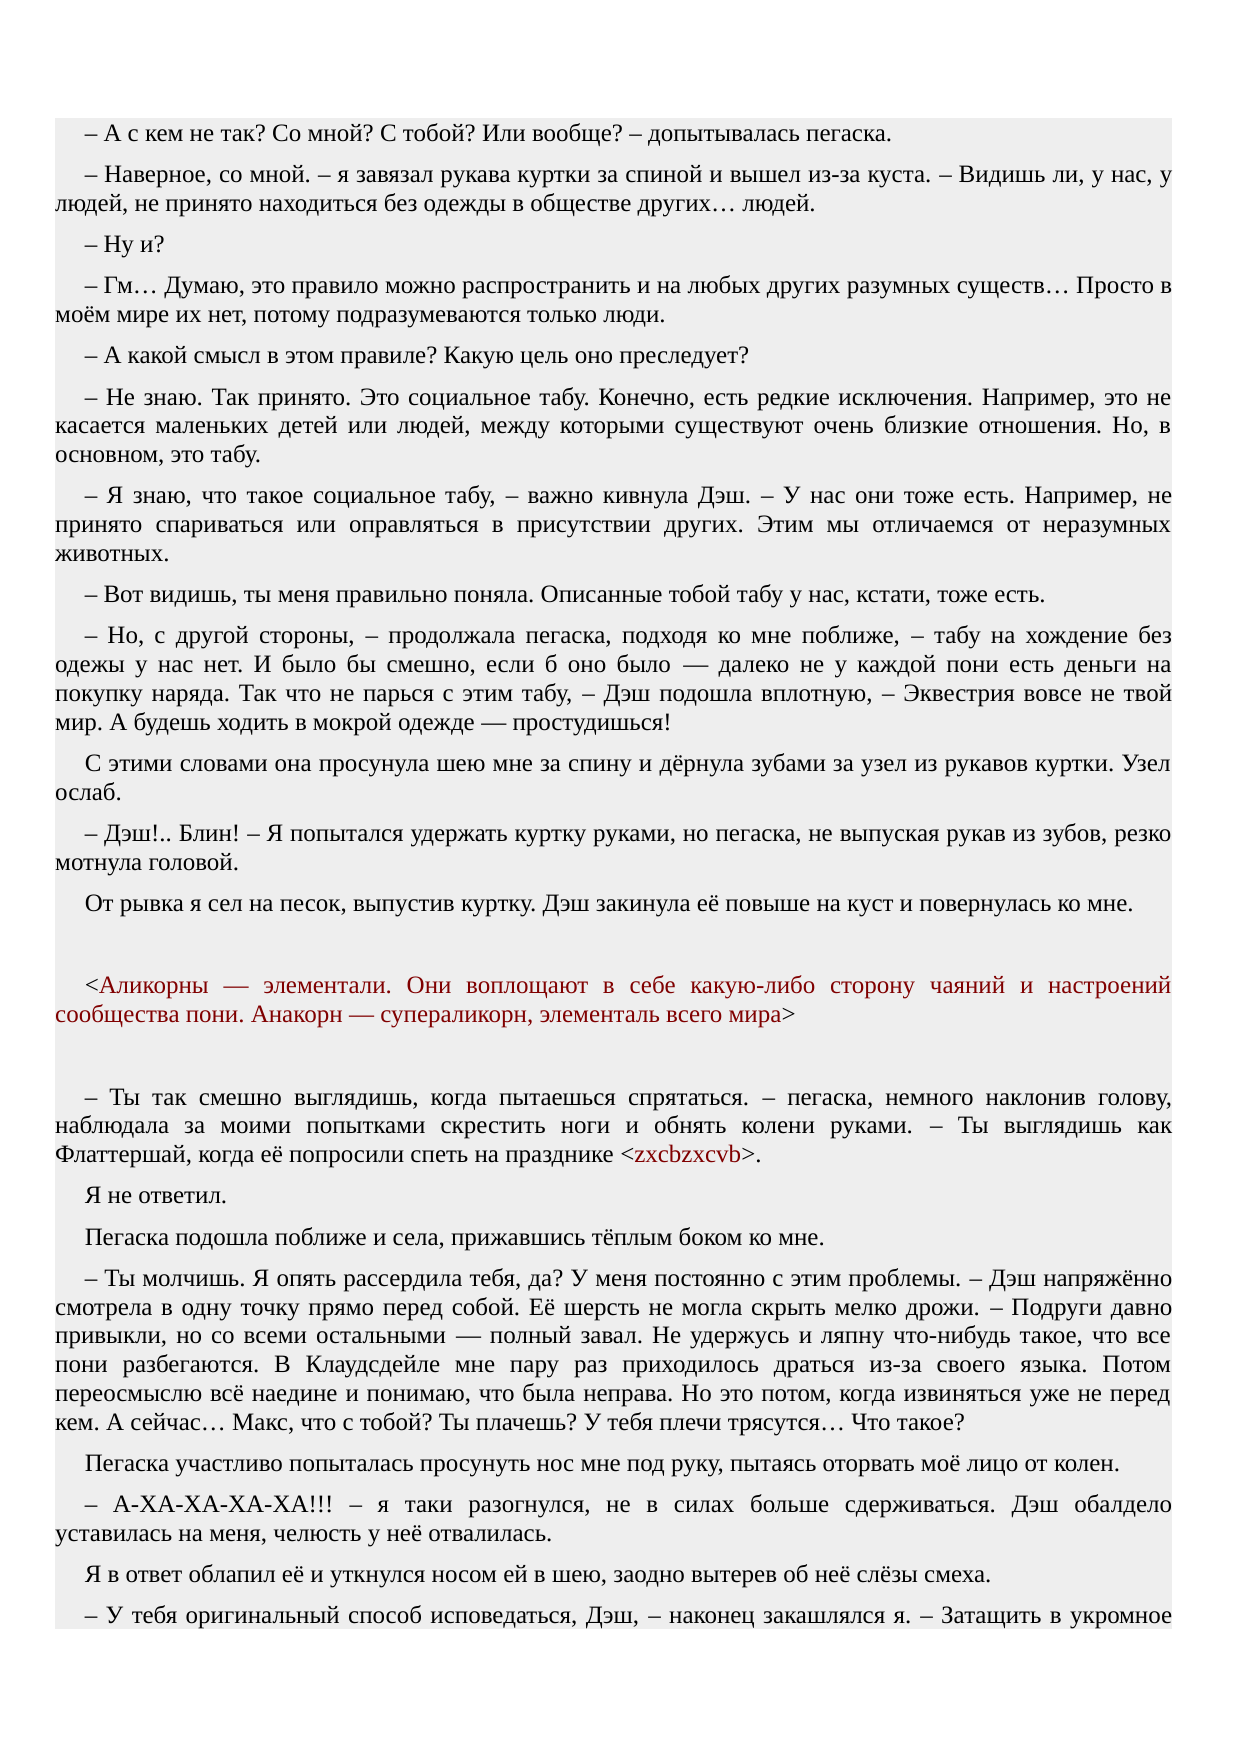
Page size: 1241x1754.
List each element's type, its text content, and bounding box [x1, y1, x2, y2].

text С этими словами она просунула шею мне за спину и дёрнула зубами за узел из рукавов куртки. Узел ослаб. [55, 748, 1172, 806]
text – Ну и? [55, 229, 1172, 258]
text – Я знаю, что такое социальное табу, – важно кивнула Дэш. – У нас они тоже есть. Например, не принято спариваться или оправляться в присутствии других. Этим мы отличаемся от неразумных животных. [55, 481, 1172, 567]
text Пегаска подошла поближе и села, прижавшись тёплым боком ко мне. [55, 1222, 1172, 1251]
text – А какой смысл в этом правиле? Какую цель оно преследует? [55, 341, 1172, 369]
text – Дэш!.. Блин! – Я попытался удержать куртку руками, но пегаска, не выпуская рукав из зубов, резко мотнула головой. [55, 818, 1172, 876]
text – Вот видишь, ты меня правильно поняла. Описанные тобой табу у нас, кстати, тоже есть. [55, 579, 1172, 608]
text – Но, с другой стороны, – продолжала пегаска, подходя ко мне поближе, – табу на хождение без одежы у нас нет. И было бы смешно, если б оно было — далеко не у каждой пони есть деньги на покупку наряда. Так что не парься с этим табу, – Дэш подошла вплотную, – Эквестрия вовсе не твой мир. А будешь ходить в мокрой одежде — простудишься! [55, 621, 1172, 736]
text От рывка я сел на песок, выпустив куртку. Дэш закинула её повыше на куст и повернулась ко мне. [55, 888, 1172, 917]
text – А с кем не так? Со мной? С тобой? Или вообще? – допытывалась пегаска. [55, 118, 1172, 147]
text – Гм… Думаю, это правило можно распространить и на любых других разумных существ… Просто в моём мире их нет, потому подразумеваются только люди. [55, 271, 1172, 328]
text – Не знаю. Так принято. Это социальное табу. Конечно, есть редкие исключения. Например, это не касается маленьких детей или людей, между которыми существуют очень близкие отношения. Но, в основном, это табу. [55, 382, 1172, 468]
text – А-ХА-ХА-ХА-ХА!!! – я таки разогнулся, не в силах больше сдерживаться. Дэш обалдело уставилась на меня, челюсть у неё отвалилась. [55, 1489, 1172, 1547]
text – У тебя оригинальный способ исповедаться, Дэш, – наконец закашлялся я. – Затащить в укромное [55, 1601, 1172, 1629]
text <Аликорны — элементали. Они воплощают в себе какую-либо сторону чаяний и настроений сообщества пони. Анакорн — супераликорн, элементаль всего мира> [55, 971, 1172, 1028]
text – Наверное, со мной. – я завязал рукава куртки за спиной и вышел из-за куста. – Видишь ли, у нас, у людей, не принято находиться без одежды в обществе других… людей. [55, 159, 1172, 217]
text Пегаска участливо попыталась просунуть нос мне под руку, пытаясь оторвать моё лицо от колен. [55, 1448, 1172, 1477]
text – Ты так смешно выглядишь, когда пытаешься спрятаться. – пегаска, немного наклонив голову, наблюдала за моими попытками скрестить ноги и обнять колени руками. – Ты выглядишь как Флаттершай, когда её попросили спеть на празднике <zxcbzxcvb>. [55, 1082, 1172, 1168]
text Я в ответ облапил её и уткнулся носом ей в шею, заодно вытерев об неё слёзы смеха. [55, 1559, 1172, 1588]
text Я не ответил. [55, 1181, 1172, 1209]
text – Ты молчишь. Я опять рассердила тебя, да? У меня постоянно с этим проблемы. – Дэш напряжённо смотрела в одну точку прямо перед собой. Её шерсть не могла скрыть мелко дрожи. – Подруги давно привыкли, но со всеми остальными — полный завал. Не удержусь и ляпну что-нибудь такое, что все пони разбегаются. В Клаудсдейле мне пару раз приходилось драться из-за своего языка. Потом переосмыслю всё наедине и понимаю, что была неправа. Но это потом, когда извиняться уже не перед кем. А сейчас… Макс, что с тобой? Ты плачешь? У тебя плечи трясутся… Что такое? [55, 1263, 1172, 1436]
